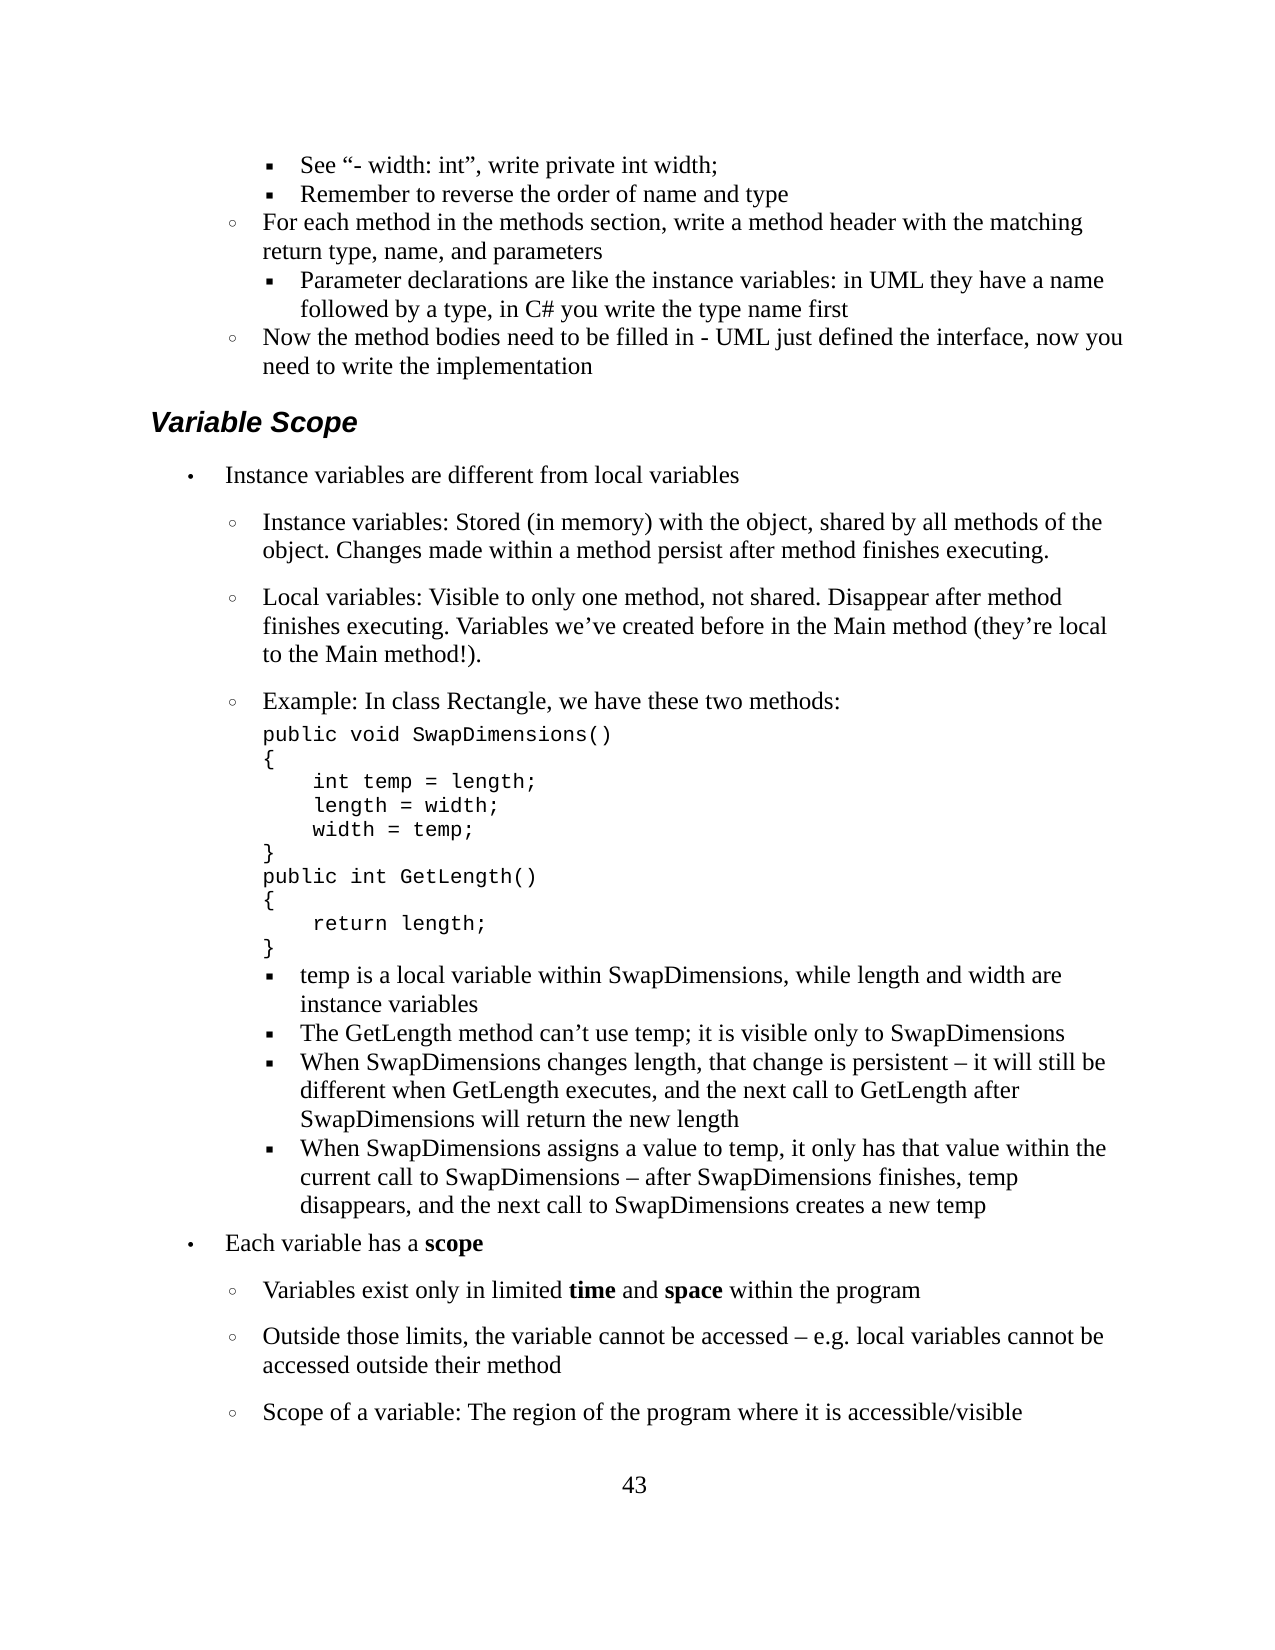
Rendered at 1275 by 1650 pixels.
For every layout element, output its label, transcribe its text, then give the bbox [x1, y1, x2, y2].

list Variables exist only in limited time and space within the program [225, 1275, 1125, 1303]
list public void SwapDimensions() [225, 724, 1125, 748]
list Parameter declarations are like the instance variables: in UML they have a name followed by a type, in C# you write the type name first [262, 265, 1125, 322]
list When SwapDimensions changes length, that change is persistent – it will still be different when GetLength executes, and the next call to GetLength after SwapDimensions will return the new length [262, 1047, 1125, 1133]
list When SwapDimensions assigns a value to temp, it only has that value within the current call to SwapDimensions – after SwapDimensions finishes, temp disappears, and the next call to SwapDimensions creates a new temp [262, 1133, 1125, 1219]
list Example: In class Rectangle, we have these two methods: [225, 686, 1125, 715]
list For each method in the methods section, write a method header with the matching return type, name, and parameters [225, 207, 1125, 265]
list Outside those limits, the variable cannot be accessed – e.g. local variables cannot be accessed outside their method [225, 1321, 1125, 1379]
list temp is a local variable within SwapDimensions, while length and width are instance variables [262, 960, 1125, 1018]
list Instance variables are different from local variables [187, 460, 1125, 489]
list { [225, 748, 1125, 771]
list { [225, 889, 1125, 913]
list width = temp; [225, 818, 1125, 842]
list } [225, 842, 1125, 866]
list Remember to reverse the order of name and type [262, 179, 1125, 207]
list } [225, 937, 1125, 960]
list Each variable has a scope [187, 1228, 1125, 1257]
list Scope of a variable: The region of the program where it is accessible/visible [225, 1397, 1125, 1426]
list public int GetLength() [225, 866, 1125, 889]
list length = width; [225, 795, 1125, 818]
list See “- width: int”, write private int width; [262, 150, 1125, 179]
list Instance variables: Stored (in memory) with the object, shared by all methods of the object. Changes made within a method persist after method finishes executing. [225, 507, 1125, 564]
list Local variables: Visible to only one method, not shared. Disappear after method finishes executing. Variables we’ve created before in the Main method (they’re local to the Main method!). [225, 582, 1125, 668]
subtitle Variable Scope [150, 405, 1125, 438]
list Now the method bodies need to be filled in - UML just defined the interface, now you need to write the implementation [225, 322, 1125, 380]
list The GetLength method can’t use temp; it is visible only to SwapDimensions [262, 1018, 1125, 1047]
list return length; [225, 913, 1125, 937]
list int temp = length; [225, 771, 1125, 795]
